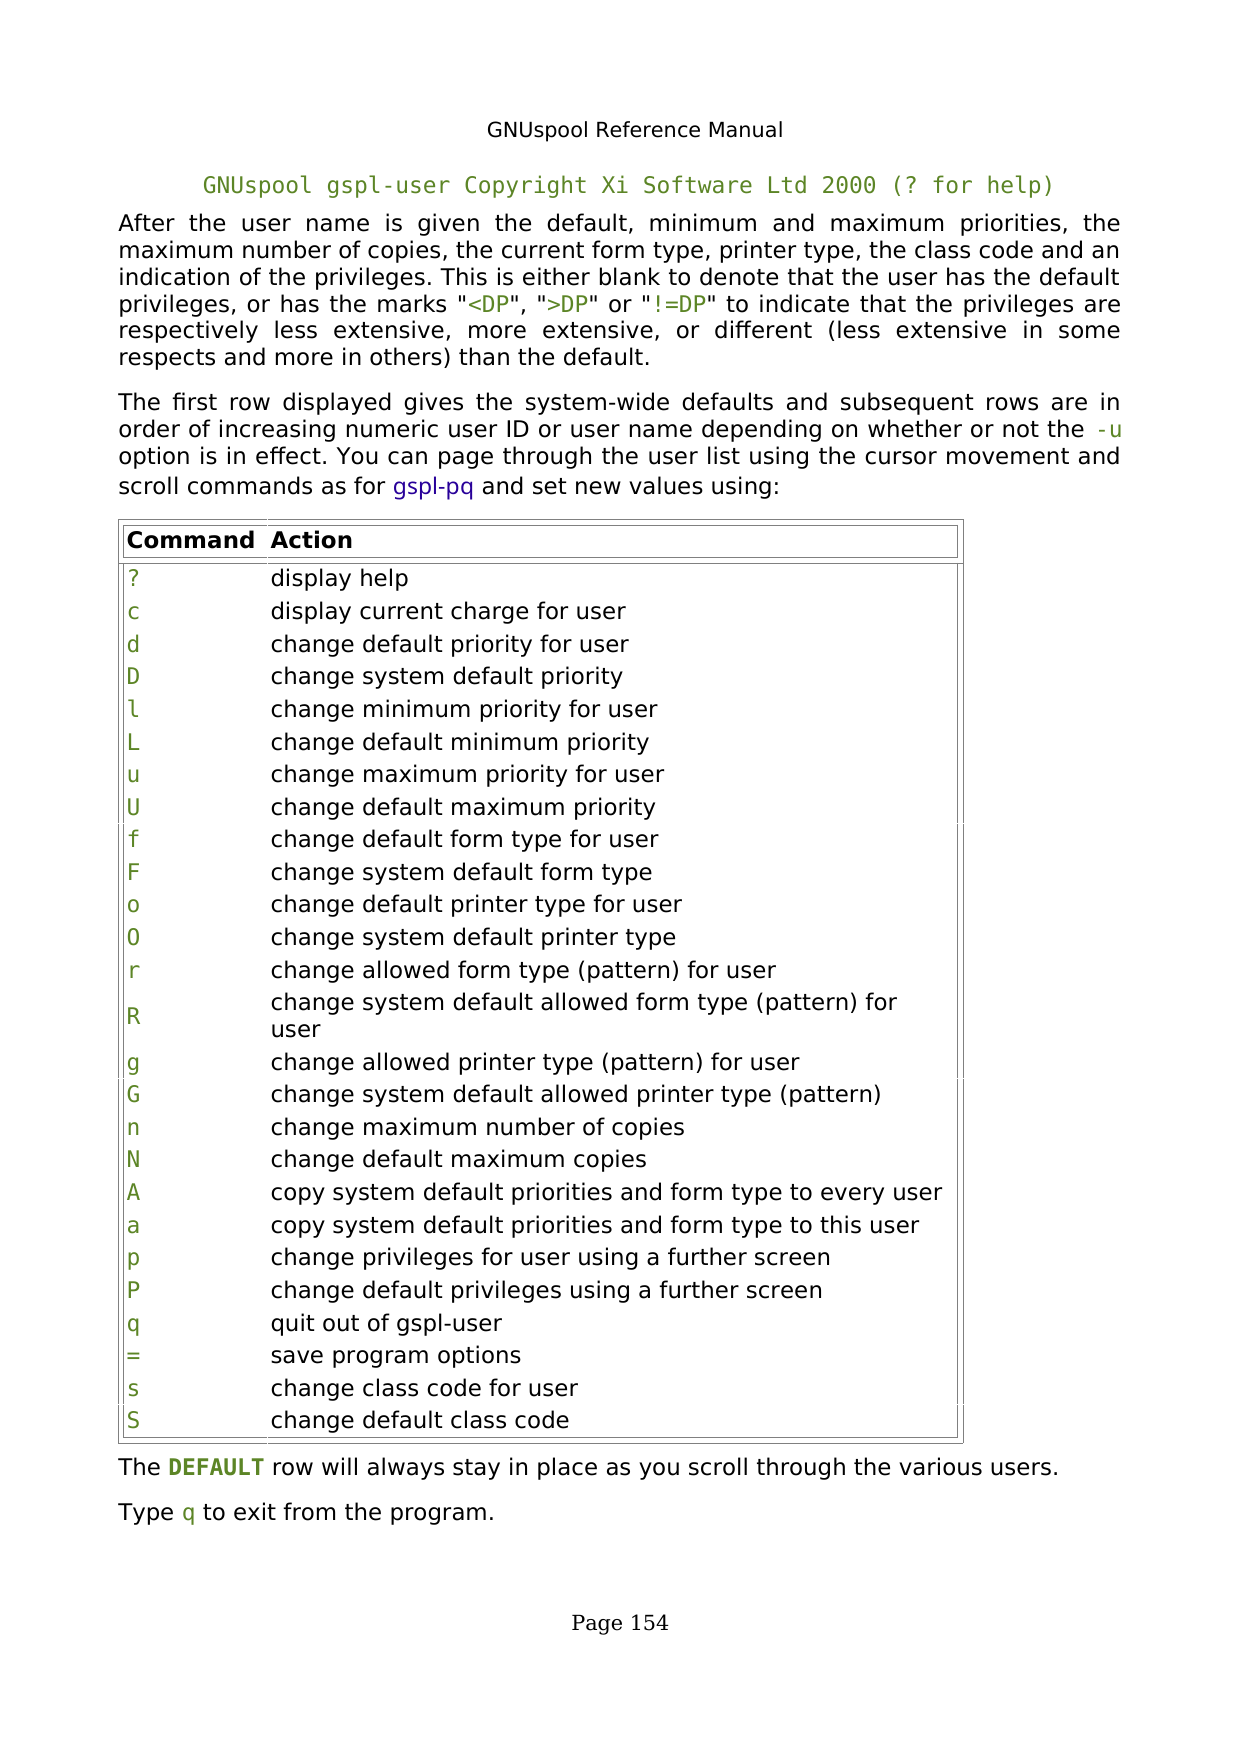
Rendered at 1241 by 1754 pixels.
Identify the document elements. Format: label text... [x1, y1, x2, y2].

table_cell [119, 791, 123, 823]
table_cell r [124, 954, 267, 987]
table_cell [119, 595, 123, 628]
table_cell [119, 987, 123, 1046]
table_cell q [124, 1307, 267, 1339]
table_cell o [124, 889, 267, 921]
table_cell S [119, 1405, 267, 1443]
table_cell U [124, 791, 267, 823]
table_cell [119, 693, 123, 726]
table_cell [119, 1176, 123, 1209]
table_cell [119, 921, 123, 954]
table_cell save program options [268, 1339, 957, 1372]
table_cell [119, 824, 123, 856]
table_cell change allowed form type (pattern) for user [268, 954, 957, 987]
table_cell change minimum priority for user [268, 693, 957, 726]
table_cell change default class code [268, 1405, 963, 1443]
table_cell [119, 1079, 123, 1111]
table_cell D [124, 661, 267, 693]
table_cell change system default printer type [268, 921, 957, 954]
table_header Command [119, 520, 267, 563]
table_cell change system default allowed printer type (pattern) [268, 1079, 957, 1111]
table_cell change system default allowed form type (pattern) for user [268, 987, 957, 1046]
table_cell A [124, 1176, 267, 1209]
table_cell O [124, 921, 267, 954]
table_cell change class code for user [268, 1372, 957, 1404]
table_cell [119, 1372, 123, 1404]
table_cell quit out of gspl-user [268, 1307, 957, 1339]
text The DEFAULT row will always stay in place as you scroll through the various users. [118, 1454, 1122, 1481]
table_cell change default priority for user [268, 628, 957, 661]
table_cell copy system default priorities and form type to every user [268, 1176, 957, 1209]
table_cell g [124, 1046, 267, 1078]
table_cell = [124, 1339, 267, 1372]
table_cell change default maximum copies [268, 1144, 957, 1176]
table_cell n [124, 1111, 267, 1144]
table_cell display current charge for user [268, 595, 957, 628]
table_cell s [124, 1372, 267, 1404]
table_cell [119, 856, 123, 889]
table_cell [119, 1111, 123, 1144]
table_cell d [124, 628, 267, 661]
table_cell R [124, 987, 267, 1046]
table_cell display help [268, 564, 957, 595]
text Type q to exit from the program. [118, 1499, 1122, 1526]
text GNUspool gspl-user Copyright Xi Software Ltd 2000 (? for help) [148, 172, 1122, 199]
table_cell change default maximum priority [268, 791, 957, 823]
table_cell [119, 1144, 123, 1176]
table_cell change default minimum priority [268, 726, 957, 758]
table_cell copy system default priorities and form type to this user [268, 1209, 957, 1242]
table_cell change system default form type [268, 856, 957, 889]
table_cell [119, 889, 123, 921]
table_cell [119, 1046, 123, 1078]
table_cell [119, 954, 123, 987]
table_cell a [124, 1209, 267, 1242]
table_cell [119, 564, 123, 595]
table_cell P [124, 1274, 267, 1307]
table_cell change default printer type for user [268, 889, 957, 921]
table_cell change default privileges using a further screen [268, 1274, 957, 1307]
table_cell N [124, 1144, 267, 1176]
table_cell [119, 1339, 123, 1372]
table_cell G [124, 1079, 267, 1111]
table_cell [119, 1242, 123, 1274]
table_cell [119, 726, 123, 758]
table_cell change privileges for user using a further screen [268, 1242, 957, 1274]
table_cell f [124, 824, 267, 856]
table_cell change allowed printer type (pattern) for user [268, 1046, 957, 1078]
table_cell u [124, 758, 267, 791]
table_cell p [124, 1242, 267, 1274]
table_cell [119, 758, 123, 791]
table_cell F [124, 856, 267, 889]
table_cell [119, 1307, 123, 1339]
text The first row displayed gives the system-wide defaults and subsequent rows are in order of increasing numeric user ID or user name depending on whether or not the -u option is in effect. You can page through the user list using the cursor movement and scroll commands as for gspl-pq and set new values using: [118, 389, 1122, 501]
table_cell [119, 1274, 123, 1307]
table_cell ? [124, 564, 267, 595]
table_cell change maximum number of copies [268, 1111, 957, 1144]
table_cell L [124, 726, 267, 758]
text After the user name is given the default, minimum and maximum priorities, the maximum number of copies, the current form type, printer type, the class code and an indication of the privileges. This is either blank to denote that the user has the default privileges, or has the marks "<DP", ">DP" or "!=DP" to indicate that the privileges are respectively less extensive, more extensive, or different (less extensive in some respects and more in others) than the default. [118, 210, 1122, 371]
table_cell c [124, 595, 267, 628]
table_cell change default form type for user [268, 824, 957, 856]
table_cell [119, 661, 123, 693]
table_cell [119, 628, 123, 661]
table_cell [119, 1209, 123, 1242]
table_header Action [268, 520, 963, 563]
table_cell change system default priority [268, 661, 957, 693]
table_cell l [124, 693, 267, 726]
table_cell change maximum priority for user [268, 758, 957, 791]
